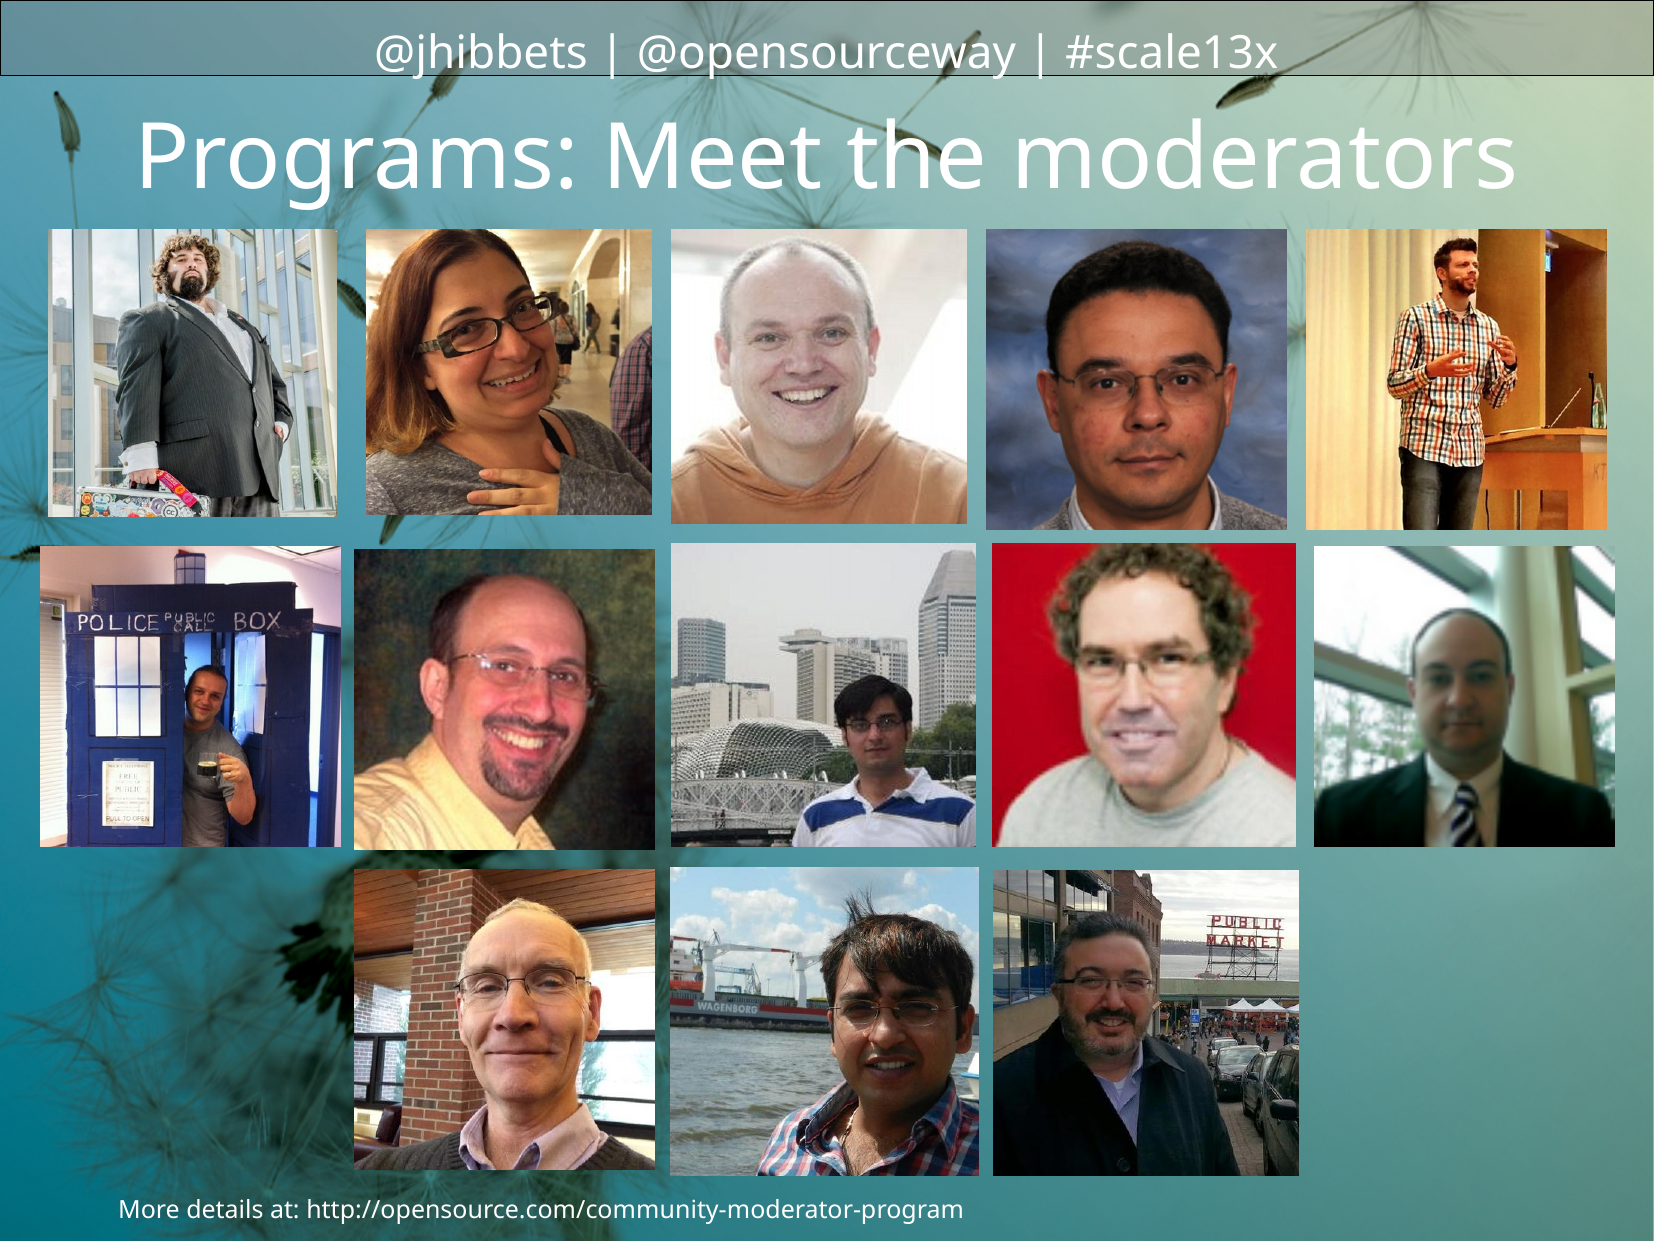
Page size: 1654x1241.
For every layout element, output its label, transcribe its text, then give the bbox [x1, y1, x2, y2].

picture [0, 76, 1654, 1241]
text_box More details at: http://opensource.com/community-moderator-program [103, 1184, 987, 1224]
title Programs: Meet the moderators [82, 49, 1571, 257]
